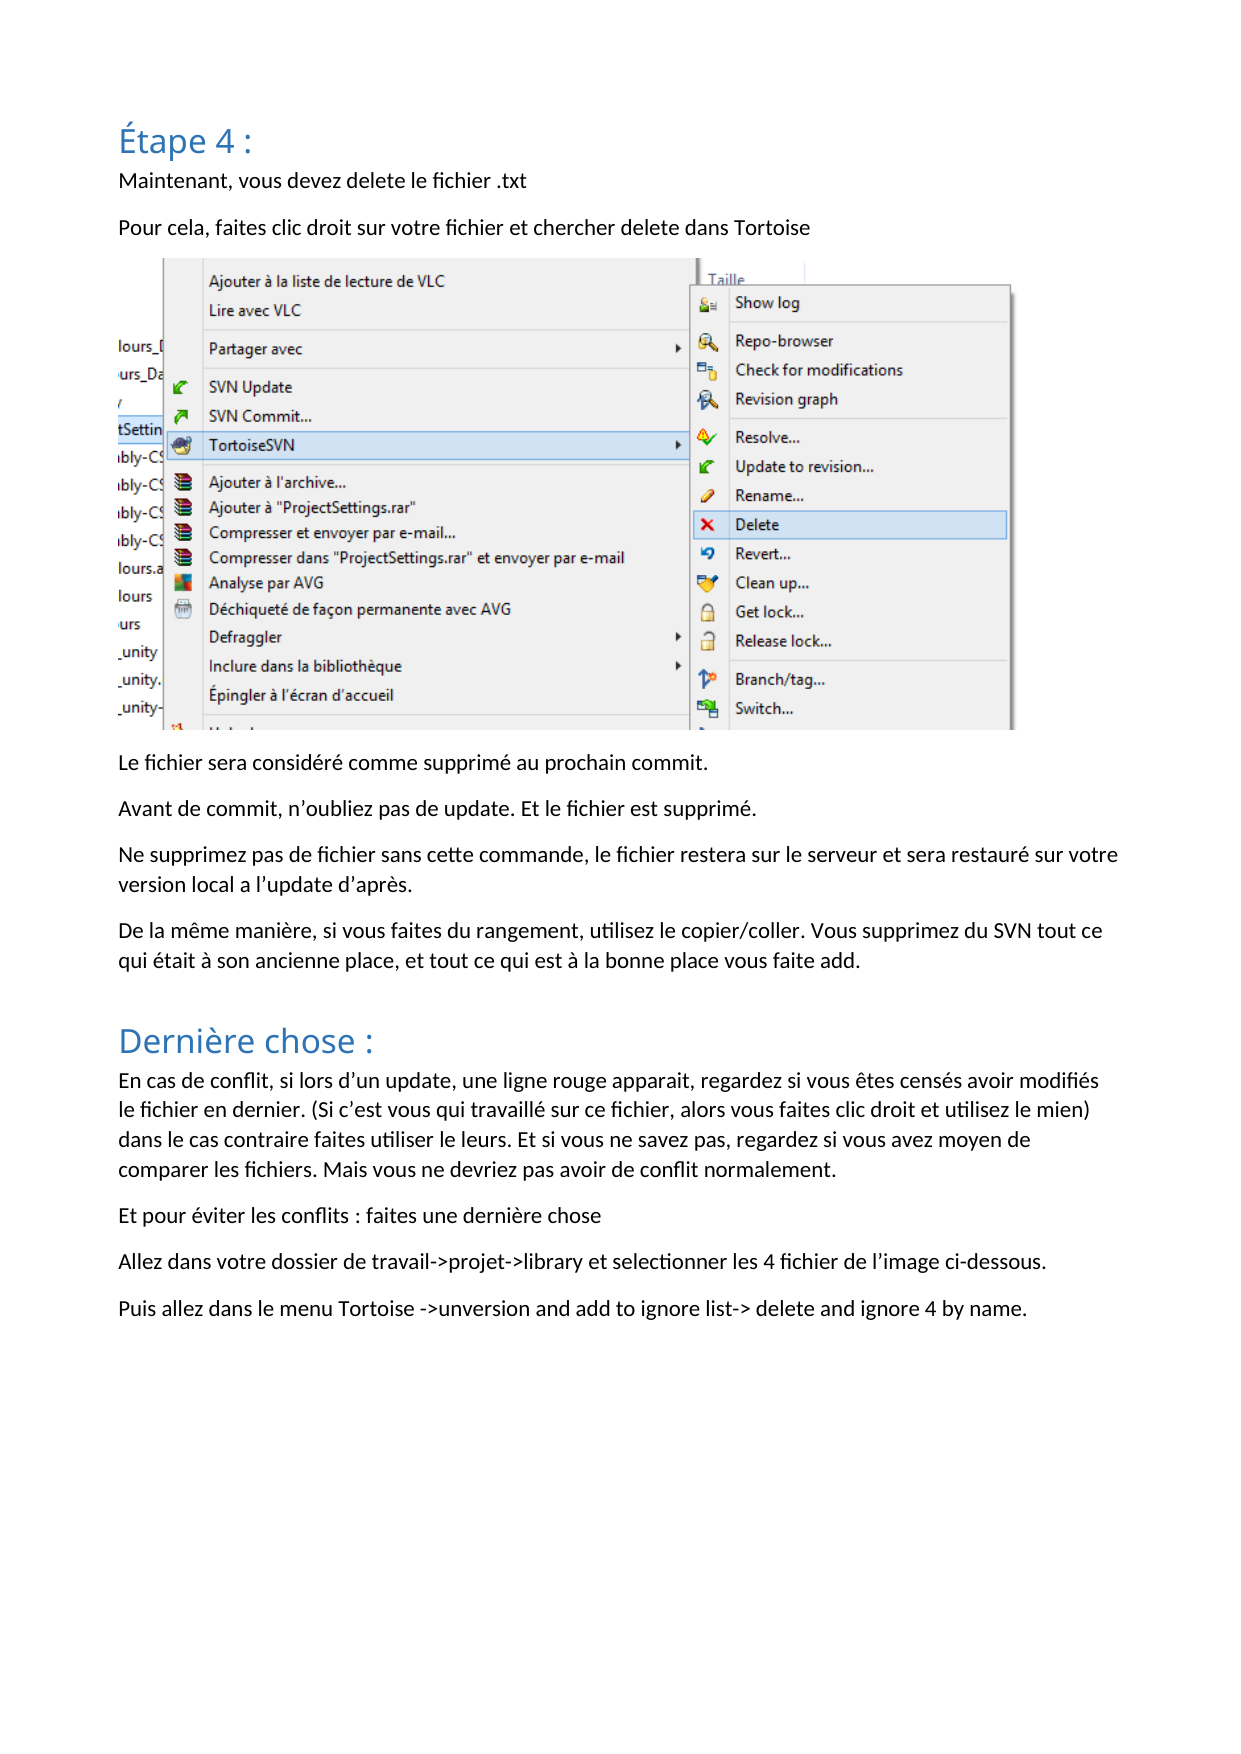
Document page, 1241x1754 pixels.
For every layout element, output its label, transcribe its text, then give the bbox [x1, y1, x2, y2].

subtitle Dernière chose : [118, 1018, 1122, 1063]
text En cas de conflit, si lors d’un update, une ligne rouge apparait, regardez si vous êtes censés avoir modifiés le fichier en dernier. (Si c’est vous qui travaillé sur ce fichier, alors vous faites clic droit et utilisez le mien) dans le cas contraire faites utiliser le leurs. Et si vous ne savez pas, regardez si vous avez moyen de comparer les fichiers. Mais vous ne devriez pas avoir de conflit normalement. [118, 1066, 1122, 1183]
text Ne supprimez pas de fichier sans cette commande, le fichier restera sur le serveur et sera restauré sur votre version local a l’update d’après. [118, 841, 1122, 898]
text Maintenant, vous devez delete le fichier .txt [118, 166, 1122, 194]
text Pour cela, faites clic droit sur votre fichier et chercher delete dans Tortoise [118, 213, 1122, 241]
picture [118, 258, 1064, 730]
text Avant de commit, n’oubliez pas de update. Et le fichier est supprimé. [118, 794, 1122, 822]
text De la même manière, si vous faites du rangement, utilisez le copier/coller. Vous supprimez du SVN tout ce qui était à son ancienne place, et tout ce qui est à la bonne place vous faite add. [118, 917, 1122, 974]
text Le fichier sera considéré comme supprimé au prochain commit. [118, 748, 1122, 776]
subtitle Étape 4 : [118, 118, 1122, 163]
text Et pour éviter les conflits : faites une dernière chose [118, 1201, 1122, 1229]
text Puis allez dans le menu Tortoise ->unversion and add to ignore list-> delete and ignore 4 by name. [118, 1294, 1122, 1322]
text Allez dans votre dossier de travail->projet->library et selectionner les 4 fichier de l’image ci-dessous. [118, 1247, 1122, 1276]
